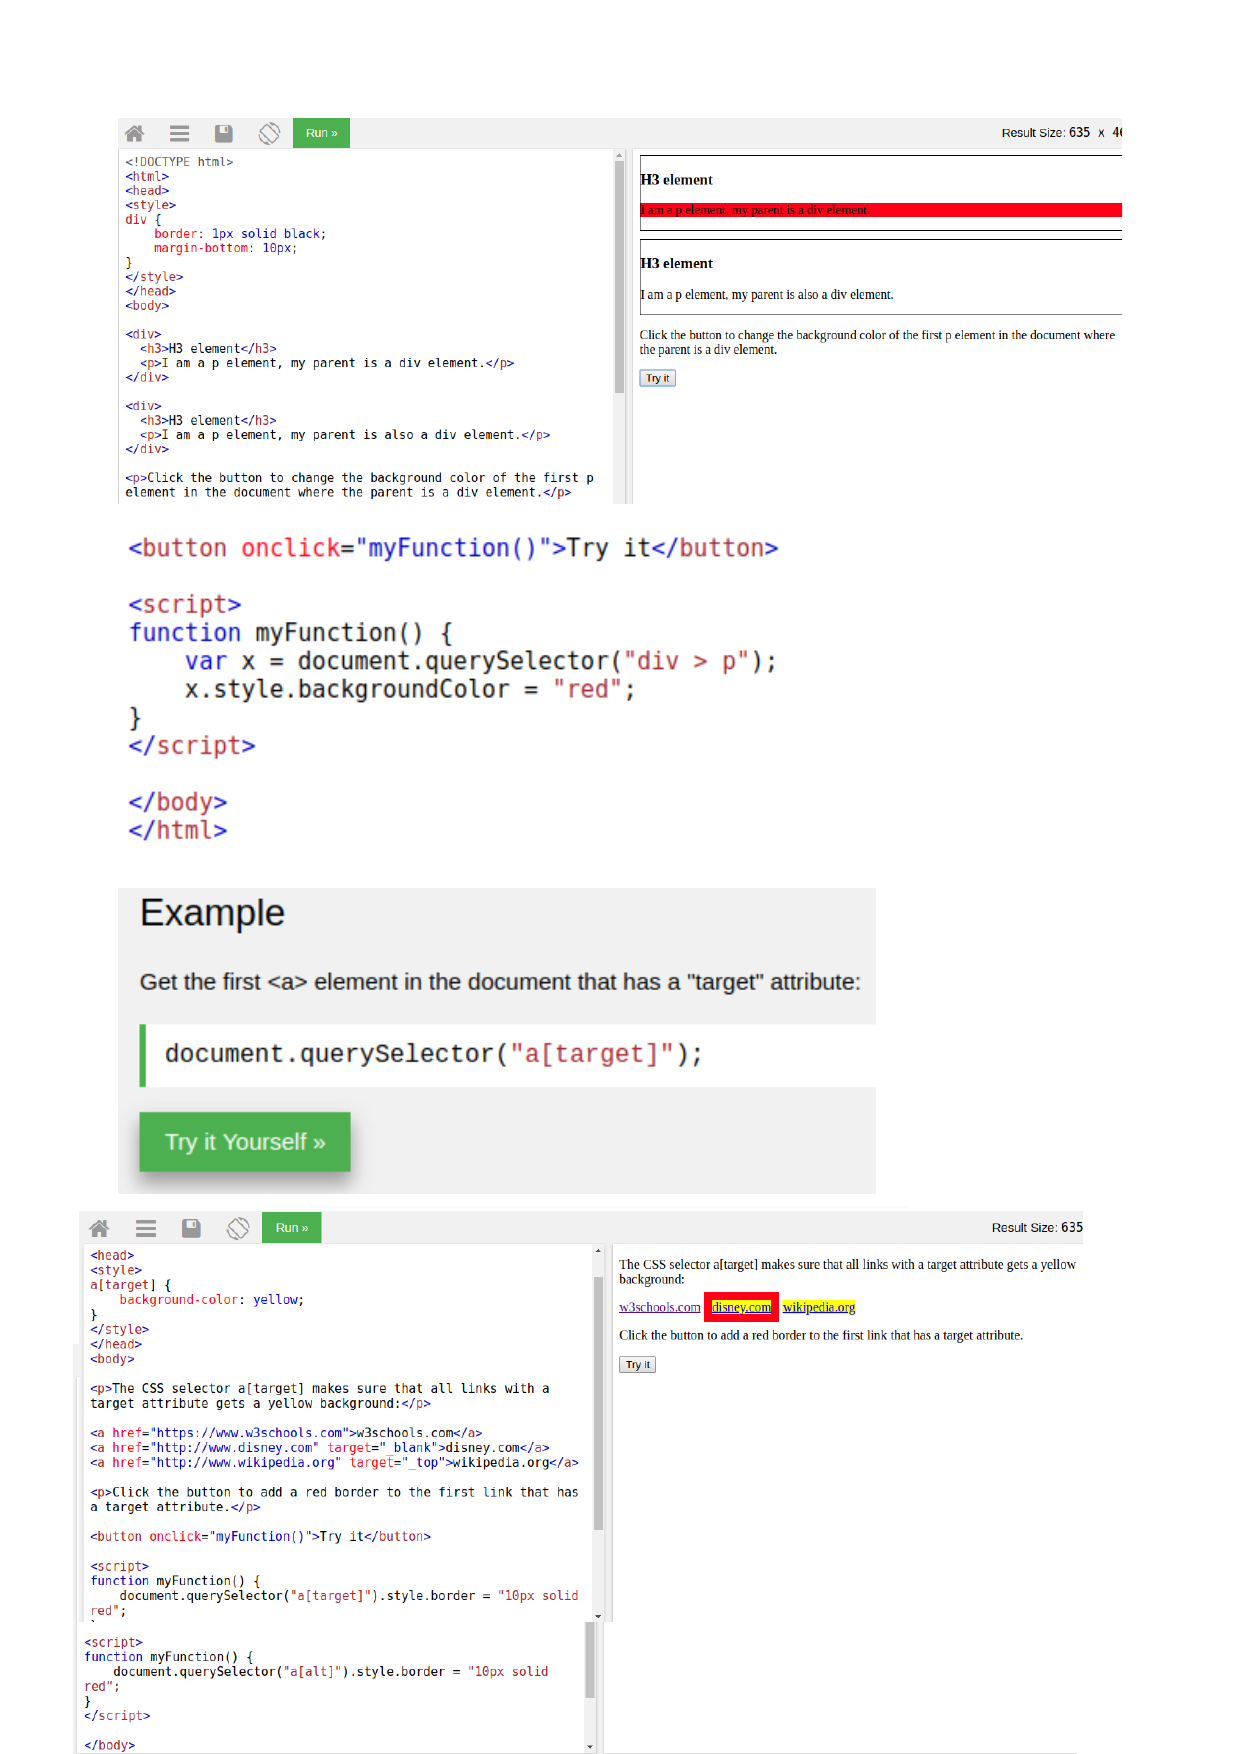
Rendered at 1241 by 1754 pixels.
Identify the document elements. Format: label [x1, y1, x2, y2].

picture [118, 888, 876, 1194]
picture [116, 519, 829, 861]
picture [118, 118, 1123, 504]
picture [72, 1206, 1083, 1754]
